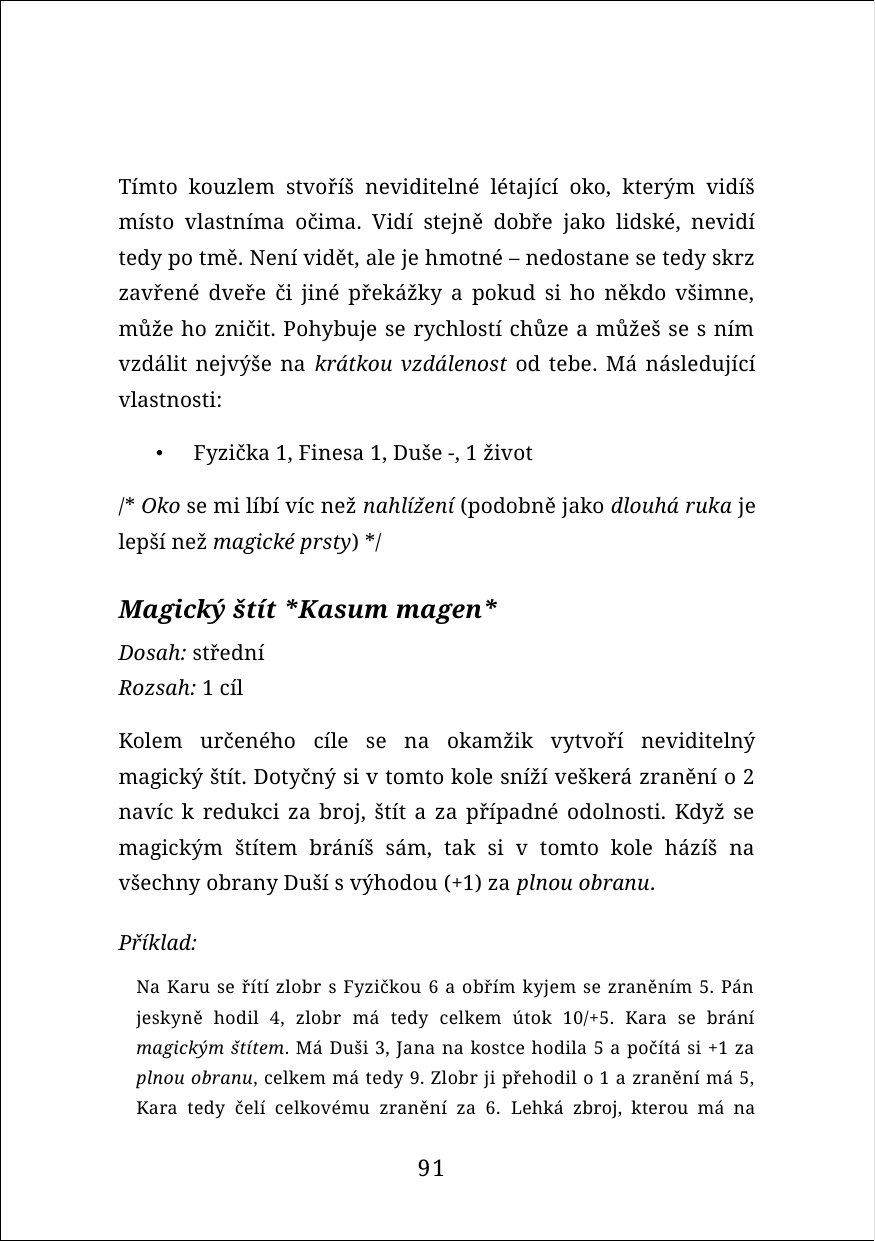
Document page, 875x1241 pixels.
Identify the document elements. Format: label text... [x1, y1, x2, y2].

text Kolem určeného cíle se na okamžik vytvoří neviditelný magický štít. Dotyčný si v tomto kole sníží veškerá zranění o 2 navíc k redukci za broj, štít a za případné odolnosti. Když se magickým štítem bráníš sám, tak si v tomto kole házíš na všechny obrany Duší s výhodou (+1) za plnou obranu. [118, 726, 756, 897]
text Tímto kouzlem stvoříš neviditelné létající oko, kterým vidíš místo vlastníma očima. Vidí stejně dobře jako lidské, nevidí tedy po tmě. Není vidět, ale je hmotné – nedostane se tedy skrz zavřené dveře či jiné překážky a pokud si ho někdo všimne, může ho zničit. Pohybuje se rychlostí chůze a můžeš se s ním vzdálit nejvýše na krátkou vzdálenost od tebe. Má následující vlastnosti: [118, 172, 756, 413]
text Příklad: [118, 928, 756, 956]
text Dosah: střední Rozsah: 1 cíl [118, 638, 756, 702]
text Na Karu se řítí zlobr s Fyzičkou 6 a obřím kyjem se zraněním 5. Pán jeskyně hodil 4, zlobr má tedy celkem útok 10/+5. Kara se brání magickým štítem. Má Duši 3, Jana na kostce hodila 5 a počítá si +1 za plnou obranu, celkem má tedy 9. Zlobr ji přehodil o 1 a zranění má 5, Kara tedy čelí celkovému zranění za 6. Lehká zbroj, kterou má na [136, 975, 756, 1120]
subtitle Magický štít *Kasum magen* [118, 592, 756, 626]
text /* Oko se mi líbí víc než nahlížení (podobně jako dlouhá ruka je lepší než magické prsty) */ [118, 491, 756, 555]
list Fyzička 1, Finesa 1, Duše -, 1 život [156, 438, 756, 467]
